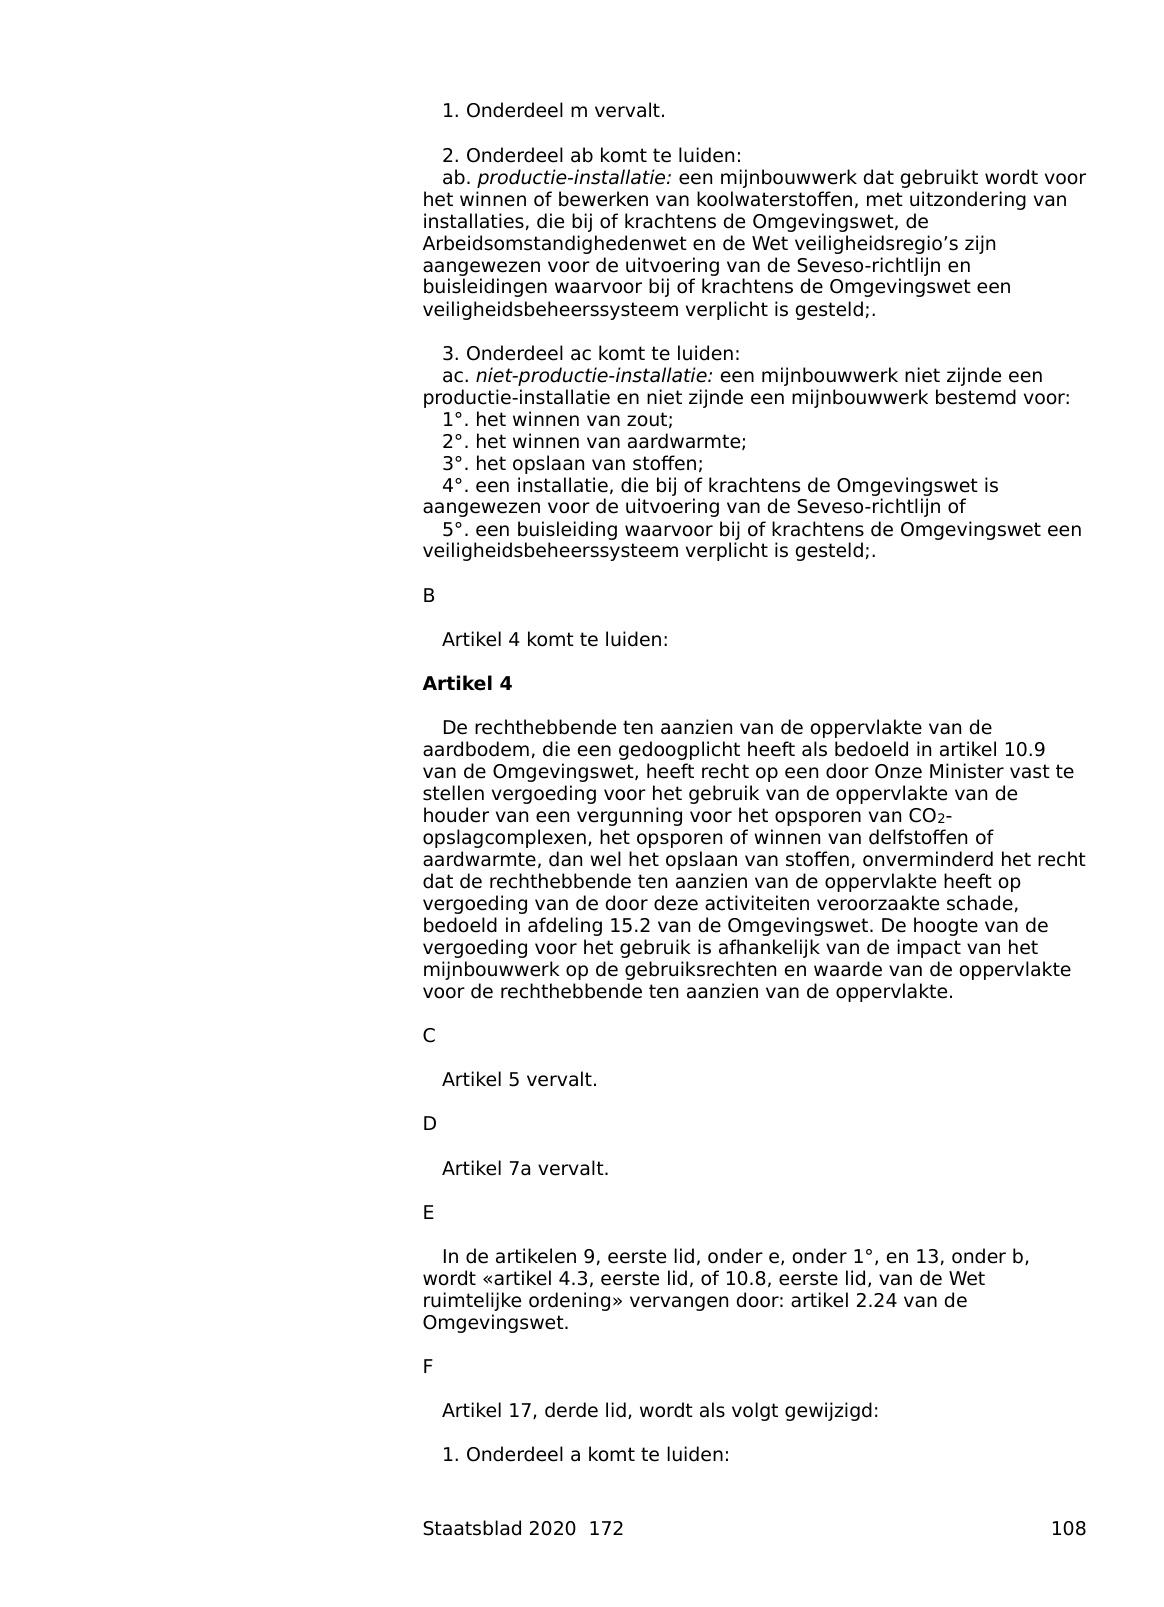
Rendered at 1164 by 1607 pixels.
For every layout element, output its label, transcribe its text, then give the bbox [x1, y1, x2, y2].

text F [422, 1356, 1087, 1378]
text 5°. een buisleiding waarvoor bij of krachtens de Omgevingswet een veiligheidsbeheerssysteem verplicht is gesteld;. [422, 518, 1087, 562]
text Artikel 17, derde lid, wordt als volgt gewijzigd: [422, 1400, 1087, 1422]
text B [422, 584, 1087, 607]
text 2. Onderdeel ab komt te luiden: [422, 144, 1087, 167]
text 3. Onderdeel ac komt te luiden: [422, 343, 1087, 364]
text Artikel 7a vervalt. [422, 1157, 1087, 1179]
subtitle Artikel 4 [422, 673, 1087, 695]
text ab. productie-installatie: een mijnbouwwerk dat gebruikt wordt voor het winnen of bewerken van koolwaterstoffen, met uitzondering van installaties, die bij of krachtens de Omgevingswet, de Arbeidsomstandighedenwet en de Wet veiligheidsregio’s zijn aangewezen voor de uitvoering van de Seveso-richtlijn en buisleidingen waarvoor bij of krachtens de Omgevingswet een veiligheidsbeheerssysteem verplicht is gesteld;. [422, 167, 1087, 320]
text D [422, 1113, 1087, 1135]
text 1. Onderdeel m vervalt. [422, 100, 1087, 122]
text C [422, 1025, 1087, 1047]
text De rechthebbende ten aanzien van de oppervlakte van de aardbodem, die een gedoogplicht heeft als bedoeld in artikel 10.9 van de Omgevingswet, heeft recht op een door Onze Minister vast te stellen vergoeding voor het gebruik van de oppervlakte van de houder van een vergunning voor het opsporen van CO2-opslagcomplexen, het opsporen of winnen van delfstoffen of aardwarmte, dan wel het opslaan van stoffen, onverminderd het recht dat de rechthebbende ten aanzien van de oppervlakte heeft op vergoeding van de door deze activiteiten veroorzaakte schade, bedoeld in afdeling 15.2 van de Omgevingswet. De hoogte van de vergoeding voor het gebruik is afhankelijk van de impact van het mijnbouwwerk op de gebruiksrechten en waarde van de oppervlakte voor de rechthebbende ten aanzien van de oppervlakte. [422, 717, 1087, 1003]
text 2°. het winnen van aardwarmte; [422, 431, 1087, 452]
text E [422, 1202, 1087, 1224]
text Artikel 5 vervalt. [422, 1069, 1087, 1091]
text Artikel 4 komt te luiden: [422, 629, 1087, 651]
text 1. Onderdeel a komt te luiden: [422, 1444, 1087, 1466]
text 3°. het opslaan van stoffen; [422, 452, 1087, 474]
text ac. niet-productie-installatie: een mijnbouwwerk niet zijnde een productie-installatie en niet zijnde een mijnbouwwerk bestemd voor: [422, 364, 1087, 408]
text 4°. een installatie, die bij of krachtens de Omgevingswet is aangewezen voor de uitvoering van de Seveso-richtlijn of [422, 474, 1087, 518]
text In de artikelen 9, eerste lid, onder e, onder 1°, en 13, onder b, wordt «artikel 4.3, eerste lid, of 10.8, eerste lid, van de Wet ruimtelijke ordening» vervangen door: artikel 2.24 van de Omgevingswet. [422, 1246, 1087, 1334]
text 1°. het winnen van zout; [422, 408, 1087, 431]
